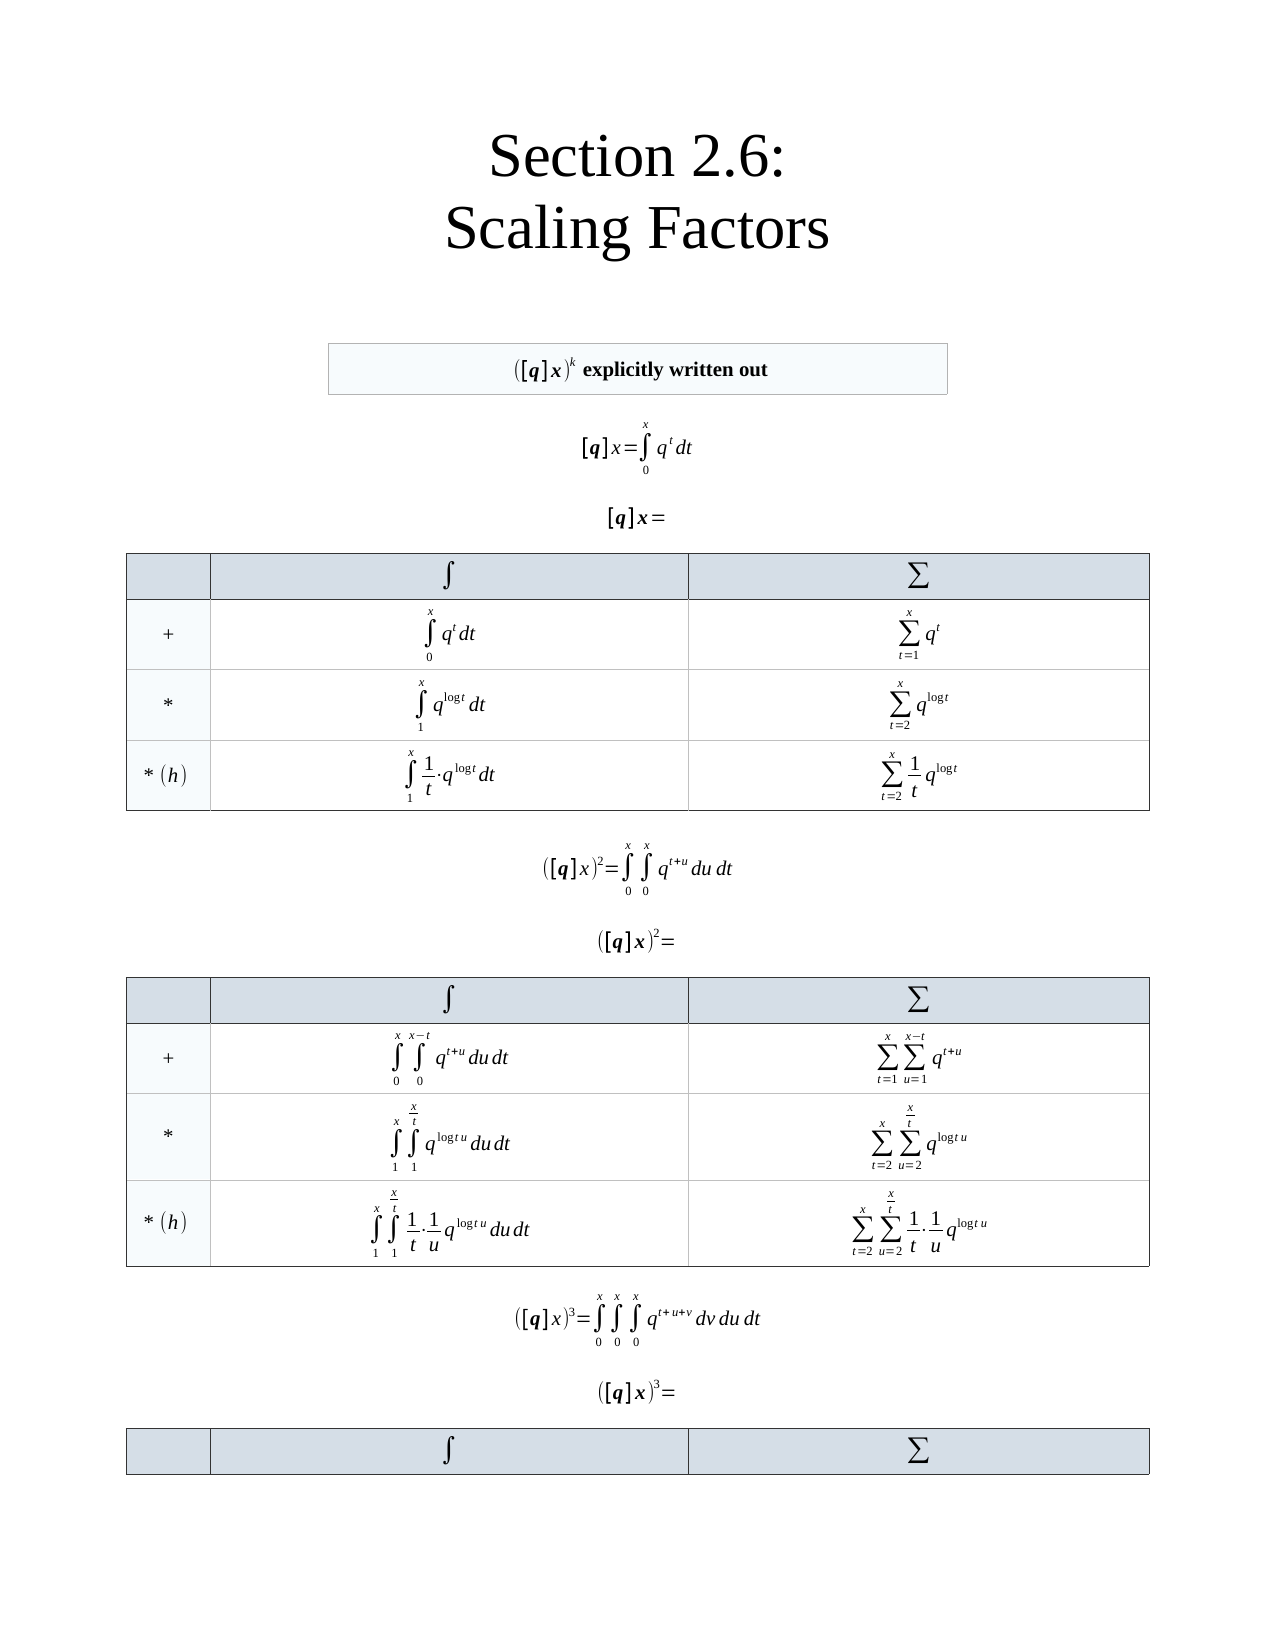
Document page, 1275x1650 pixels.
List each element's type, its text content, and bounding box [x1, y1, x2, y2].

table_header [127, 1429, 210, 1474]
table_cell [211, 1094, 688, 1179]
table_header [211, 978, 688, 1023]
table_header [211, 1429, 688, 1474]
text Scaling Factors [118, 190, 1157, 262]
table_header [211, 554, 688, 599]
table_header [689, 554, 1149, 599]
text explicitly written out [329, 344, 947, 394]
table_cell [211, 1024, 688, 1093]
table_cell + [127, 600, 210, 669]
table_cell * [127, 1094, 210, 1179]
table_header [689, 978, 1149, 1023]
table_cell [211, 670, 688, 740]
table_cell [689, 1181, 1149, 1266]
table_header [689, 1429, 1149, 1474]
table_cell [689, 600, 1149, 669]
table_cell + [127, 1024, 210, 1093]
table_cell [211, 741, 688, 810]
text Section 2.6: [118, 118, 1157, 190]
table_cell [689, 670, 1149, 740]
table_cell [211, 1181, 688, 1266]
table_cell * [127, 670, 210, 740]
table_cell [689, 1094, 1149, 1179]
table_cell * [127, 741, 210, 810]
table_cell * [127, 1181, 210, 1266]
table_header [127, 978, 210, 1023]
table_cell [689, 1024, 1149, 1093]
table_cell [211, 600, 688, 669]
table_header [127, 554, 210, 599]
table_cell [689, 741, 1149, 810]
